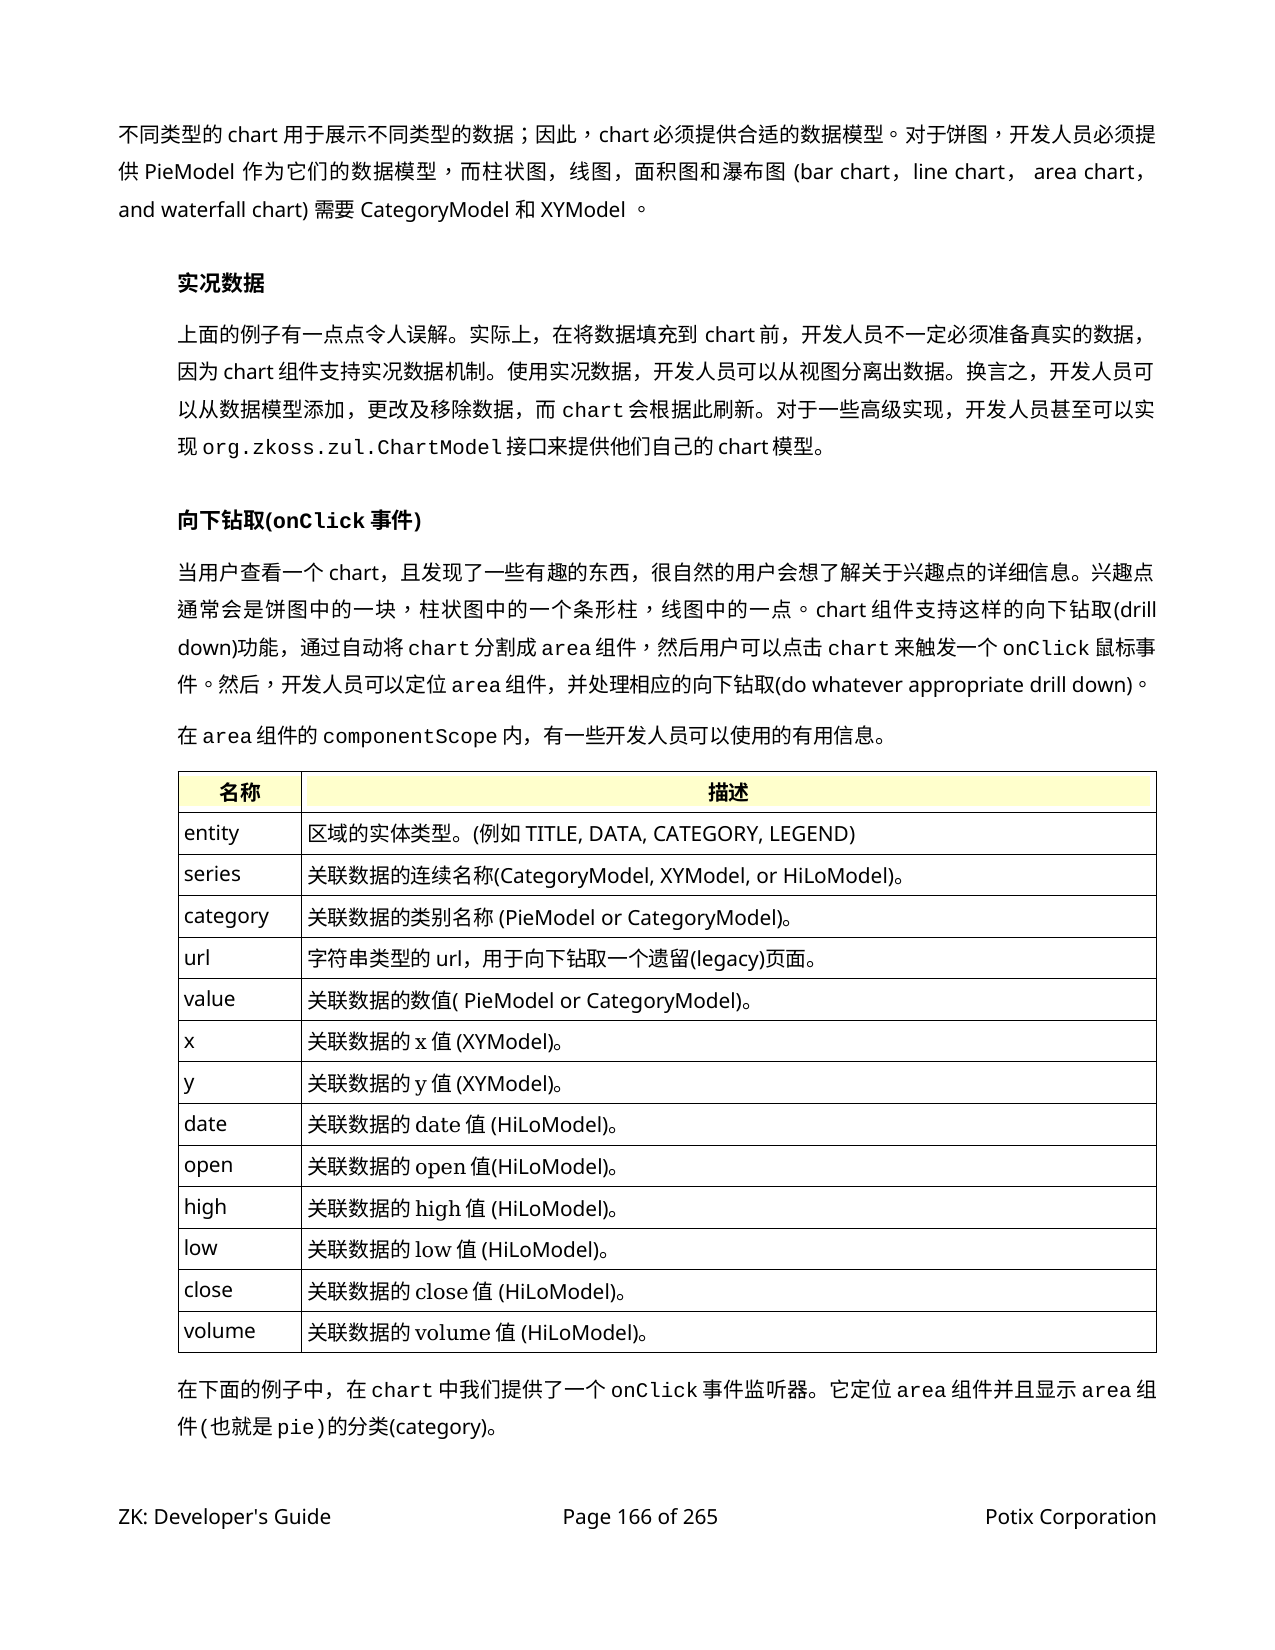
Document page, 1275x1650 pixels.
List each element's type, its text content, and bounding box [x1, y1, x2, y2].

table_cell 区域的实体类型。(例如 TITLE, DATA, CATEGORY, LEGEND) [302, 813, 1156, 854]
table_cell 字符串类型的url，用于向下钻取一个遗留(legacy)页面。 [302, 938, 1156, 978]
table_cell 关联数据的close值 (HiLoModel)。 [302, 1270, 1156, 1311]
table_cell 关联数据的high值 (HiLoModel)。 [302, 1187, 1156, 1228]
table_header 名称 [179, 772, 301, 776]
table_cell open [179, 1146, 301, 1186]
text 上面的例子有一点点令人误解。实际上，在将数据填充到chart前，开发人员不一定必须准备真实的数据，因为chart组件支持实况数据机制。使用实况数据，开发人员可以从视图分离出数据。换言之，开发人员可以从数据模型添加，更改及移除数据，而chart会根据此刷新。对于一些高级实现，开发人员甚至可以实现org.zkoss.zul.ChartModel接口来提供他们自己的chart模型。 [177, 318, 1157, 461]
table_header 名称 [179, 806, 301, 812]
text 在下面的例子中，在chart中我们提供了一个onClick事件监听器。它定位area组件并且显示area组件(也就是pie)的分类(category)。 [177, 1373, 1157, 1441]
table_cell 关联数据的类别名称 (PieModel or CategoryModel)。 [302, 896, 1156, 937]
text 在area组件的componentScope内，有一些开发人员可以使用的有用信息。 [177, 720, 1157, 750]
table_cell y [179, 1062, 301, 1103]
table_cell volume [179, 1312, 301, 1352]
table_cell entity [179, 813, 301, 854]
table_cell 关联数据的volume值 (HiLoModel)。 [302, 1312, 1156, 1352]
table_cell category [179, 896, 301, 937]
table_cell high [179, 1187, 301, 1228]
subtitle 实况数据 [177, 266, 1157, 297]
table_cell x [179, 1021, 301, 1061]
table_header 描述 [302, 772, 1156, 812]
table_cell close [179, 1270, 301, 1311]
text 不同类型的chart 用于展示不同类型的数据；因此，chart必须提供合适的数据模型。对于饼图，开发人员必须提供PieModel 作为它们的数据模型，而柱状图，线图，面积图和瀑布图 (bar chart，line chart， area chart， and waterfall chart) 需要 CategoryModel 和 XYModel 。 [118, 118, 1157, 223]
table_cell 关联数据的y值 (XYModel)。 [302, 1062, 1156, 1103]
subtitle 向下钻取(onClick事件) [177, 503, 1157, 536]
table_cell url [179, 938, 301, 978]
table_cell 关联数据的x值 (XYModel)。 [302, 1021, 1156, 1061]
table_cell low [179, 1229, 301, 1269]
table_cell 关联数据的open值(HiLoModel)。 [302, 1146, 1156, 1186]
table_cell date [179, 1104, 301, 1145]
table_cell 关联数据的low值 (HiLoModel)。 [302, 1229, 1156, 1269]
table_cell 关联数据的连续名称(CategoryModel, XYModel, or HiLoModel)。 [302, 855, 1156, 895]
table_cell 关联数据的date值 (HiLoModel)。 [302, 1104, 1156, 1145]
table_cell 关联数据的数值( PieModel or CategoryModel)。 [302, 979, 1156, 1020]
text 当用户查看一个chart，且发现了一些有趣的东西，很自然的用户会想了解关于兴趣点的详细信息。兴趣点通常会是饼图中的一块，柱状图中的一个条形柱，线图中的一点。chart组件支持这样的向下钻取(drill down)功能，通过自动将chart分割成area组件，然后用户可以点击chart来触发一个onClick鼠标事件。然后，开发人员可以定位area组件，并处理相应的向下钻取(do whatever appropriate drill down)。 [177, 556, 1157, 699]
table_cell series [179, 855, 301, 895]
table_cell value [179, 979, 301, 1020]
